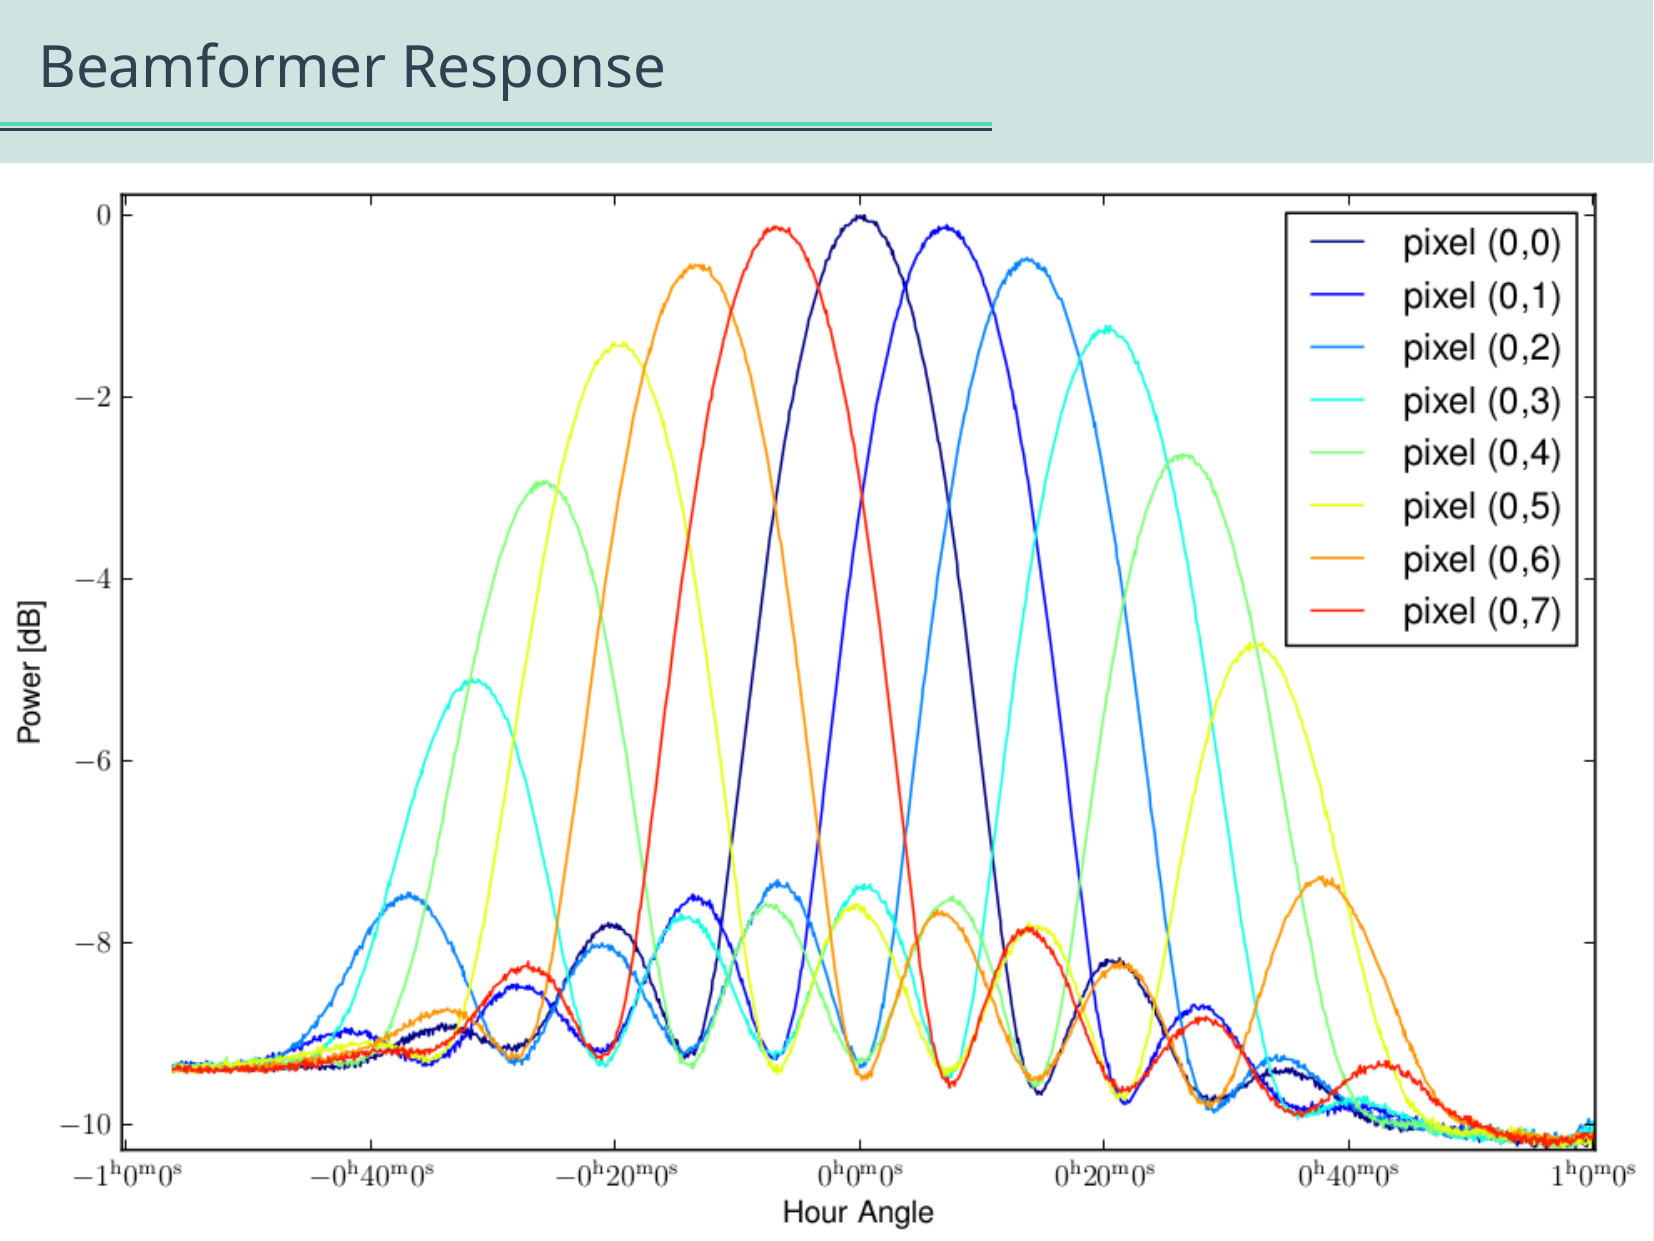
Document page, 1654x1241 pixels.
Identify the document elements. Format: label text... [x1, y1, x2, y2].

picture [0, 163, 1654, 1241]
text_box Beamformer Response [23, 17, 1063, 103]
